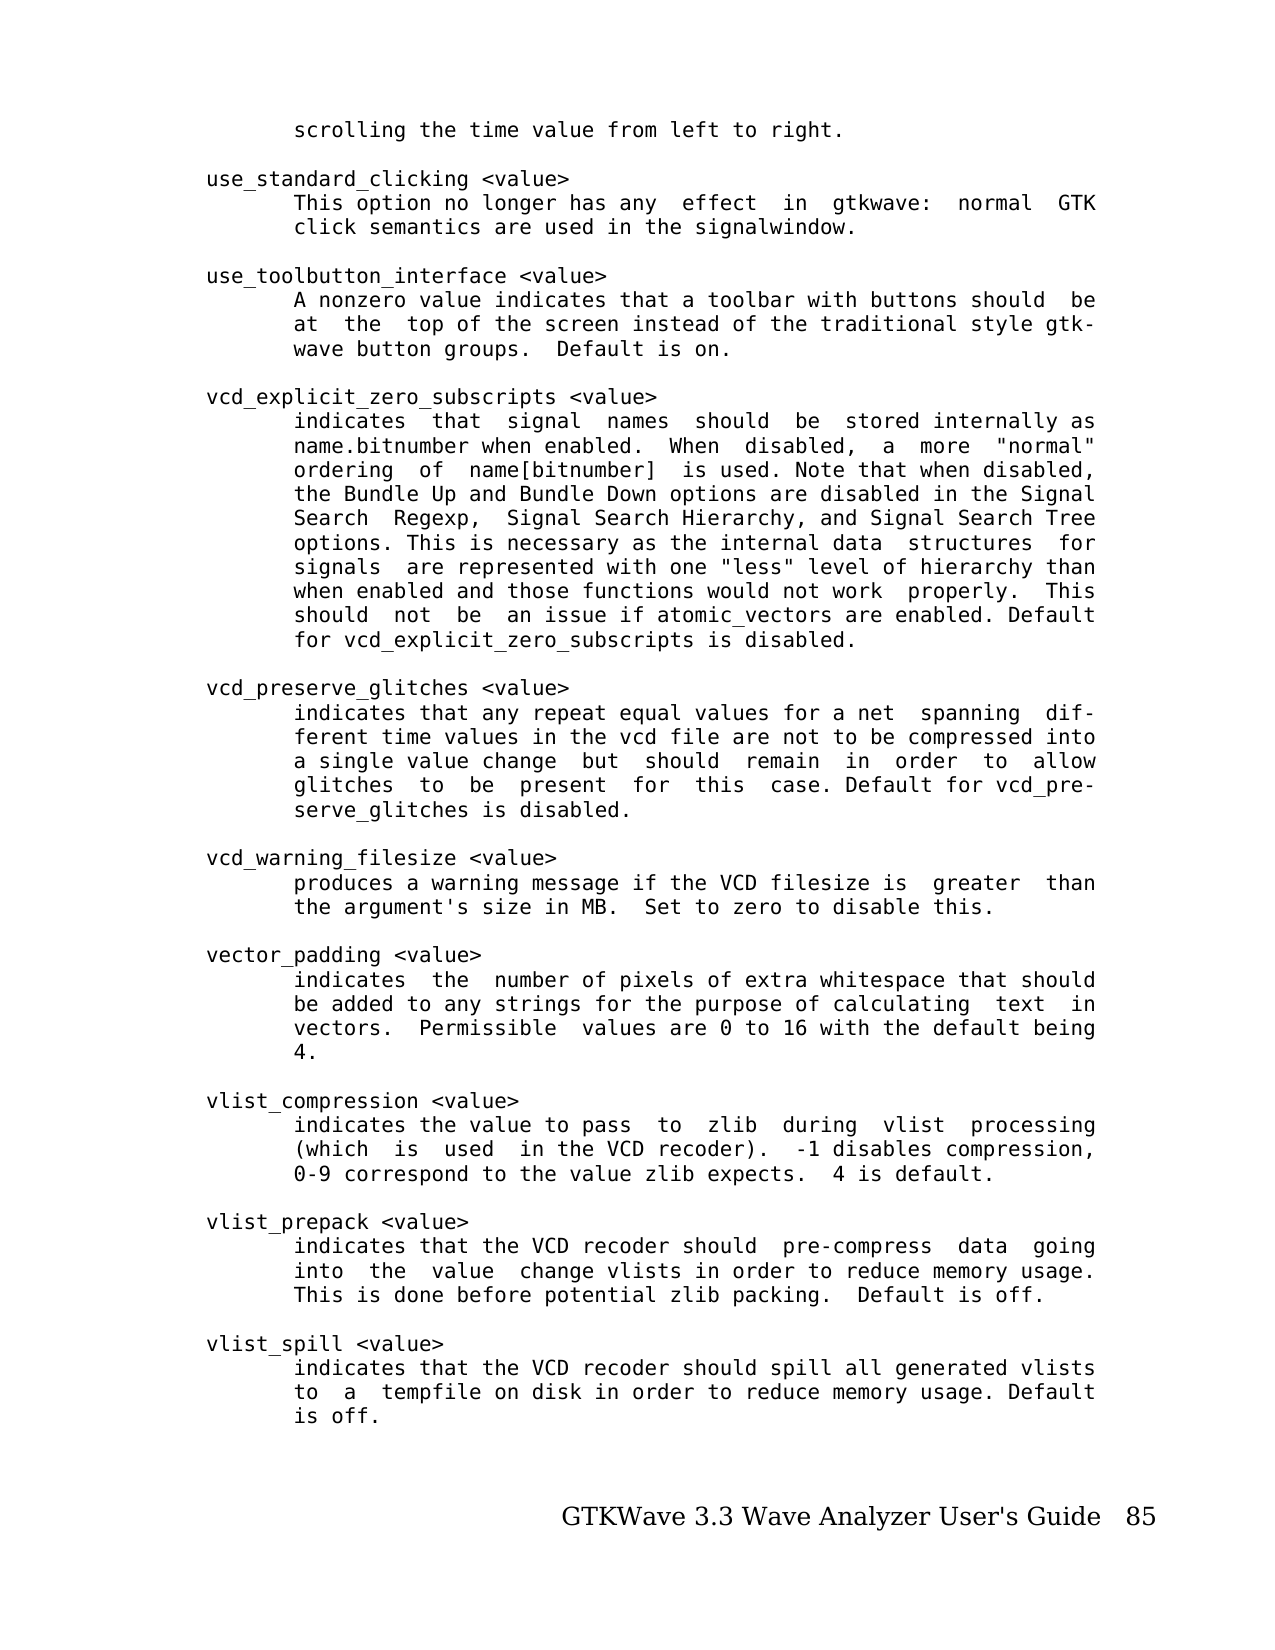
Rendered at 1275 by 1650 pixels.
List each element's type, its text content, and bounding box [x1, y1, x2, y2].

text A nonzero value indicates that a toolbar with buttons should be [118, 288, 1157, 312]
text This option no longer has any effect in gtkwave: normal GTK [118, 191, 1157, 215]
text to a tempfile on disk in order to reduce memory usage. Default [118, 1380, 1157, 1404]
text (which is used in the VCD recoder). -1 disables compression, [118, 1137, 1157, 1162]
text vectors. Permissible values are 0 to 16 with the default being [118, 1016, 1157, 1040]
text should not be an issue if atomic_vectors are enabled. Default [118, 603, 1157, 628]
text indicates that the VCD recoder should spill all generated vlists [118, 1356, 1157, 1380]
text wave button groups. Default is on. [118, 337, 1157, 361]
text indicates the value to pass to zlib during vlist processing [118, 1113, 1157, 1137]
text indicates that signal names should be stored internally as [118, 409, 1157, 434]
text for vcd_explicit_zero_subscripts is disabled. [118, 628, 1157, 652]
text This is done before potential zlib packing. Default is off. [118, 1283, 1157, 1307]
text the argument's size in MB. Set to zero to disable this. [118, 895, 1157, 919]
text vcd_warning_filesize <value> [118, 846, 1157, 871]
text click semantics are used in the signalwindow. [118, 215, 1157, 239]
text 4. [118, 1040, 1157, 1065]
text be added to any strings for the purpose of calculating text in [118, 992, 1157, 1016]
text a single value change but should remain in order to allow [118, 749, 1157, 773]
text ferent time values in the vcd file are not to be compressed into [118, 725, 1157, 749]
text vlist_compression <value> [118, 1089, 1157, 1113]
text name.bitnumber when enabled. When disabled, a more "normal" [118, 434, 1157, 458]
text serve_glitches is disabled. [118, 798, 1157, 822]
text vlist_prepack <value> [118, 1210, 1157, 1234]
text indicates the number of pixels of extra whitespace that should [118, 968, 1157, 992]
text glitches to be present for this case. Default for vcd_pre- [118, 773, 1157, 798]
text options. This is necessary as the internal data structures for [118, 531, 1157, 555]
text indicates that the VCD recoder should pre-compress data going [118, 1234, 1157, 1259]
text into the value change vlists in order to reduce memory usage. [118, 1259, 1157, 1283]
text Search Regexp, Signal Search Hierarchy, and Signal Search Tree [118, 506, 1157, 531]
text use_toolbutton_interface <value> [118, 264, 1157, 288]
text vcd_preserve_glitches <value> [118, 676, 1157, 701]
text vlist_spill <value> [118, 1332, 1157, 1356]
text signals are represented with one "less" level of hierarchy than [118, 555, 1157, 579]
text when enabled and those functions would not work properly. This [118, 579, 1157, 603]
text 0-9 correspond to the value zlib expects. 4 is default. [118, 1162, 1157, 1186]
text vcd_explicit_zero_subscripts <value> [118, 385, 1157, 409]
text indicates that any repeat equal values for a net spanning dif- [118, 701, 1157, 725]
text is off. [118, 1404, 1157, 1429]
text scrolling the time value from left to right. [118, 118, 1157, 142]
text vector_padding <value> [118, 943, 1157, 968]
text at the top of the screen instead of the traditional style gtk- [118, 312, 1157, 337]
text produces a warning message if the VCD filesize is greater than [118, 871, 1157, 895]
text use_standard_clicking <value> [118, 167, 1157, 191]
text ordering of name[bitnumber] is used. Note that when disabled, [118, 458, 1157, 482]
text the Bundle Up and Bundle Down options are disabled in the Signal [118, 482, 1157, 506]
